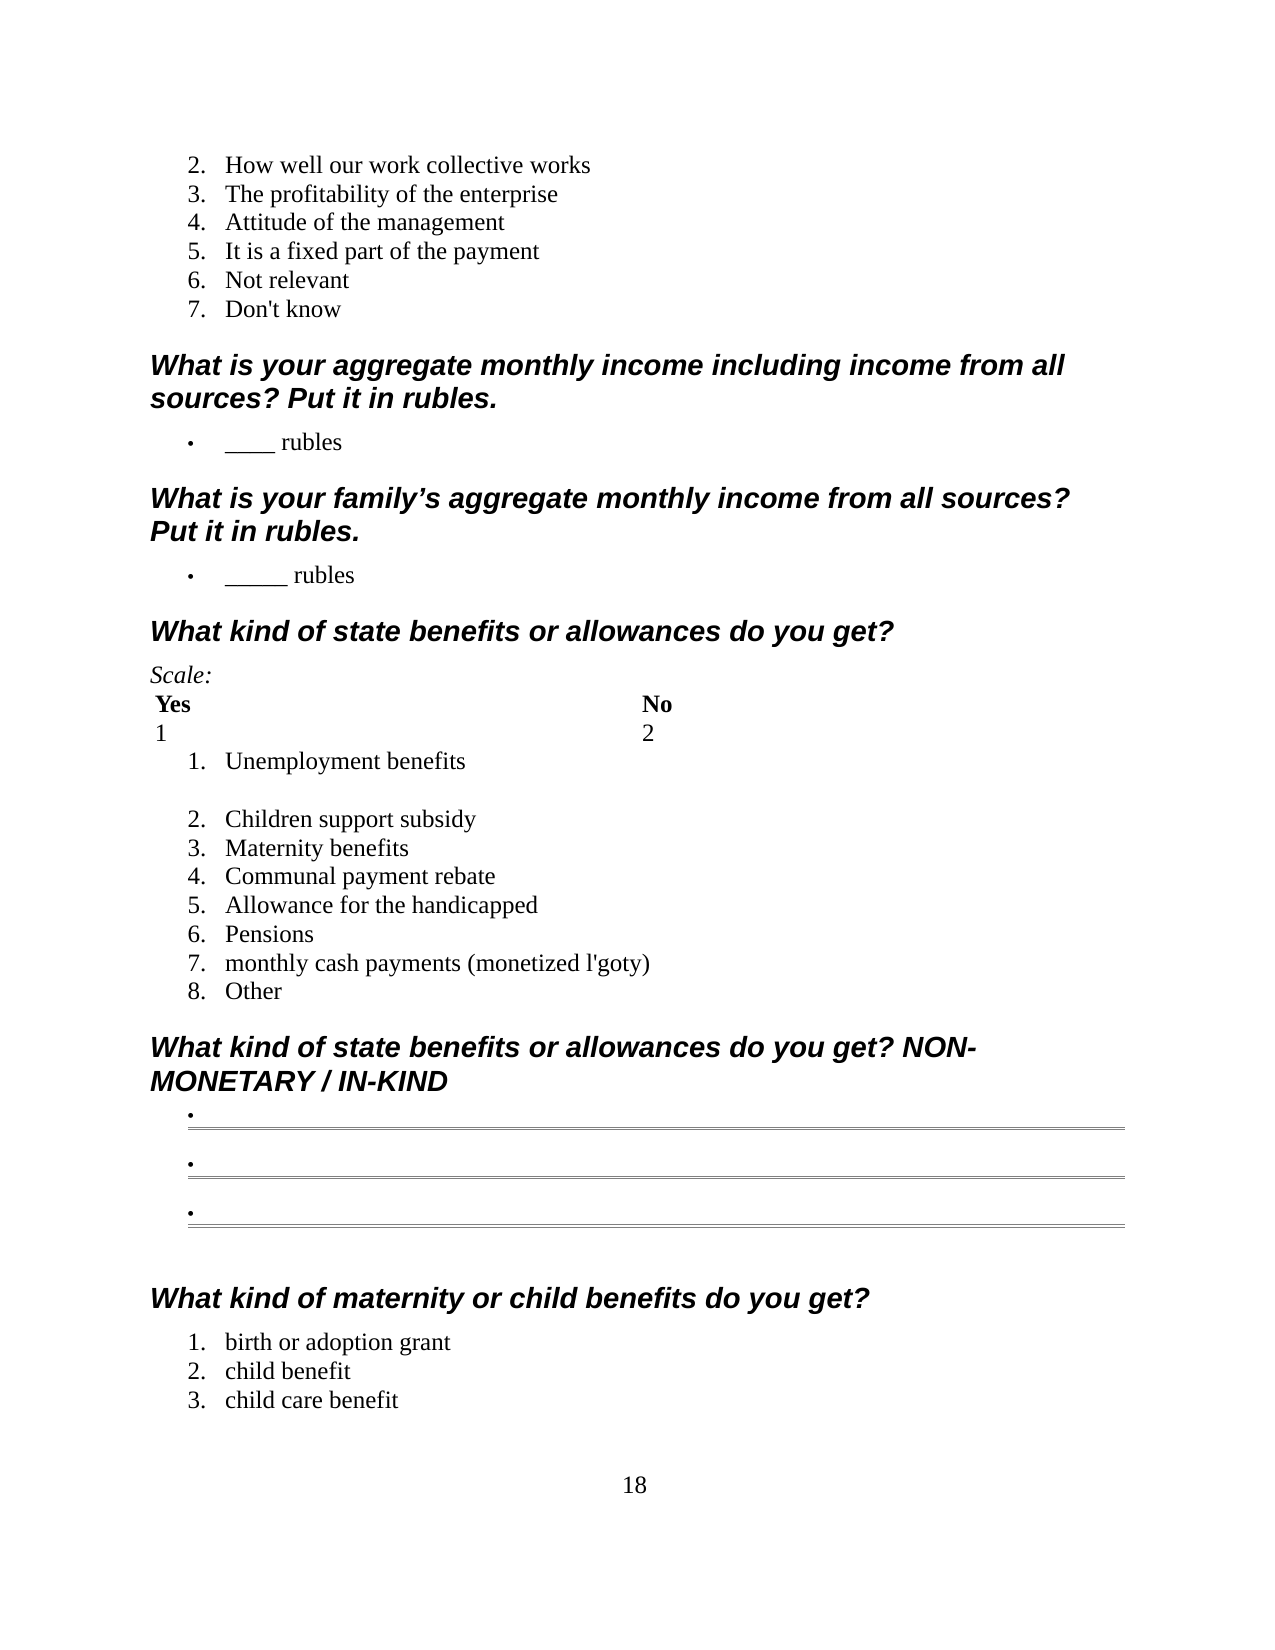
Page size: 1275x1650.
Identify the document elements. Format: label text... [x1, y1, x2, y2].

subtitle What kind of state benefits or allowances do you get? NON-MONETARY / IN-KIND [150, 1030, 1125, 1097]
list It is a fixed part of the payment [187, 236, 1125, 265]
list Children support subsidy [187, 804, 1125, 833]
subtitle What is your aggregate monthly income including income from all sources? Put it in rubles. [150, 347, 1125, 414]
list Other [187, 976, 1125, 1005]
list _____ rubles [187, 560, 1125, 589]
list Unemployment benefits [187, 746, 1125, 804]
subtitle What is your family’s aggregate monthly income from all sources? Put it in rubles. [150, 481, 1125, 548]
list Not relevant [187, 265, 1125, 294]
list ____ rubles [187, 427, 1125, 456]
list Pensions [187, 919, 1125, 948]
list child benefit [187, 1356, 1125, 1385]
table_header Yes [150, 689, 637, 718]
subtitle What kind of state benefits or allowances do you get? [150, 614, 1125, 648]
list Communal payment rebate [187, 861, 1125, 890]
text Scale: [150, 660, 1125, 689]
table_cell 2 [638, 718, 1125, 746]
list child care benefit [187, 1385, 1125, 1414]
table_header No [638, 689, 1125, 718]
list Attitude of the management [187, 207, 1125, 236]
list monthly cash payments (monetized l'goty) [187, 948, 1125, 976]
list Allowance for the handicapped [187, 890, 1125, 919]
list Maternity benefits [187, 833, 1125, 861]
table_cell 1 [150, 718, 637, 746]
list birth or adoption grant [187, 1327, 1125, 1356]
list How well our work collective works [187, 150, 1125, 179]
list Don't know [187, 294, 1125, 322]
subtitle What kind of maternity or child benefits do you get? [150, 1281, 1125, 1315]
list The profitability of the enterprise [187, 179, 1125, 207]
